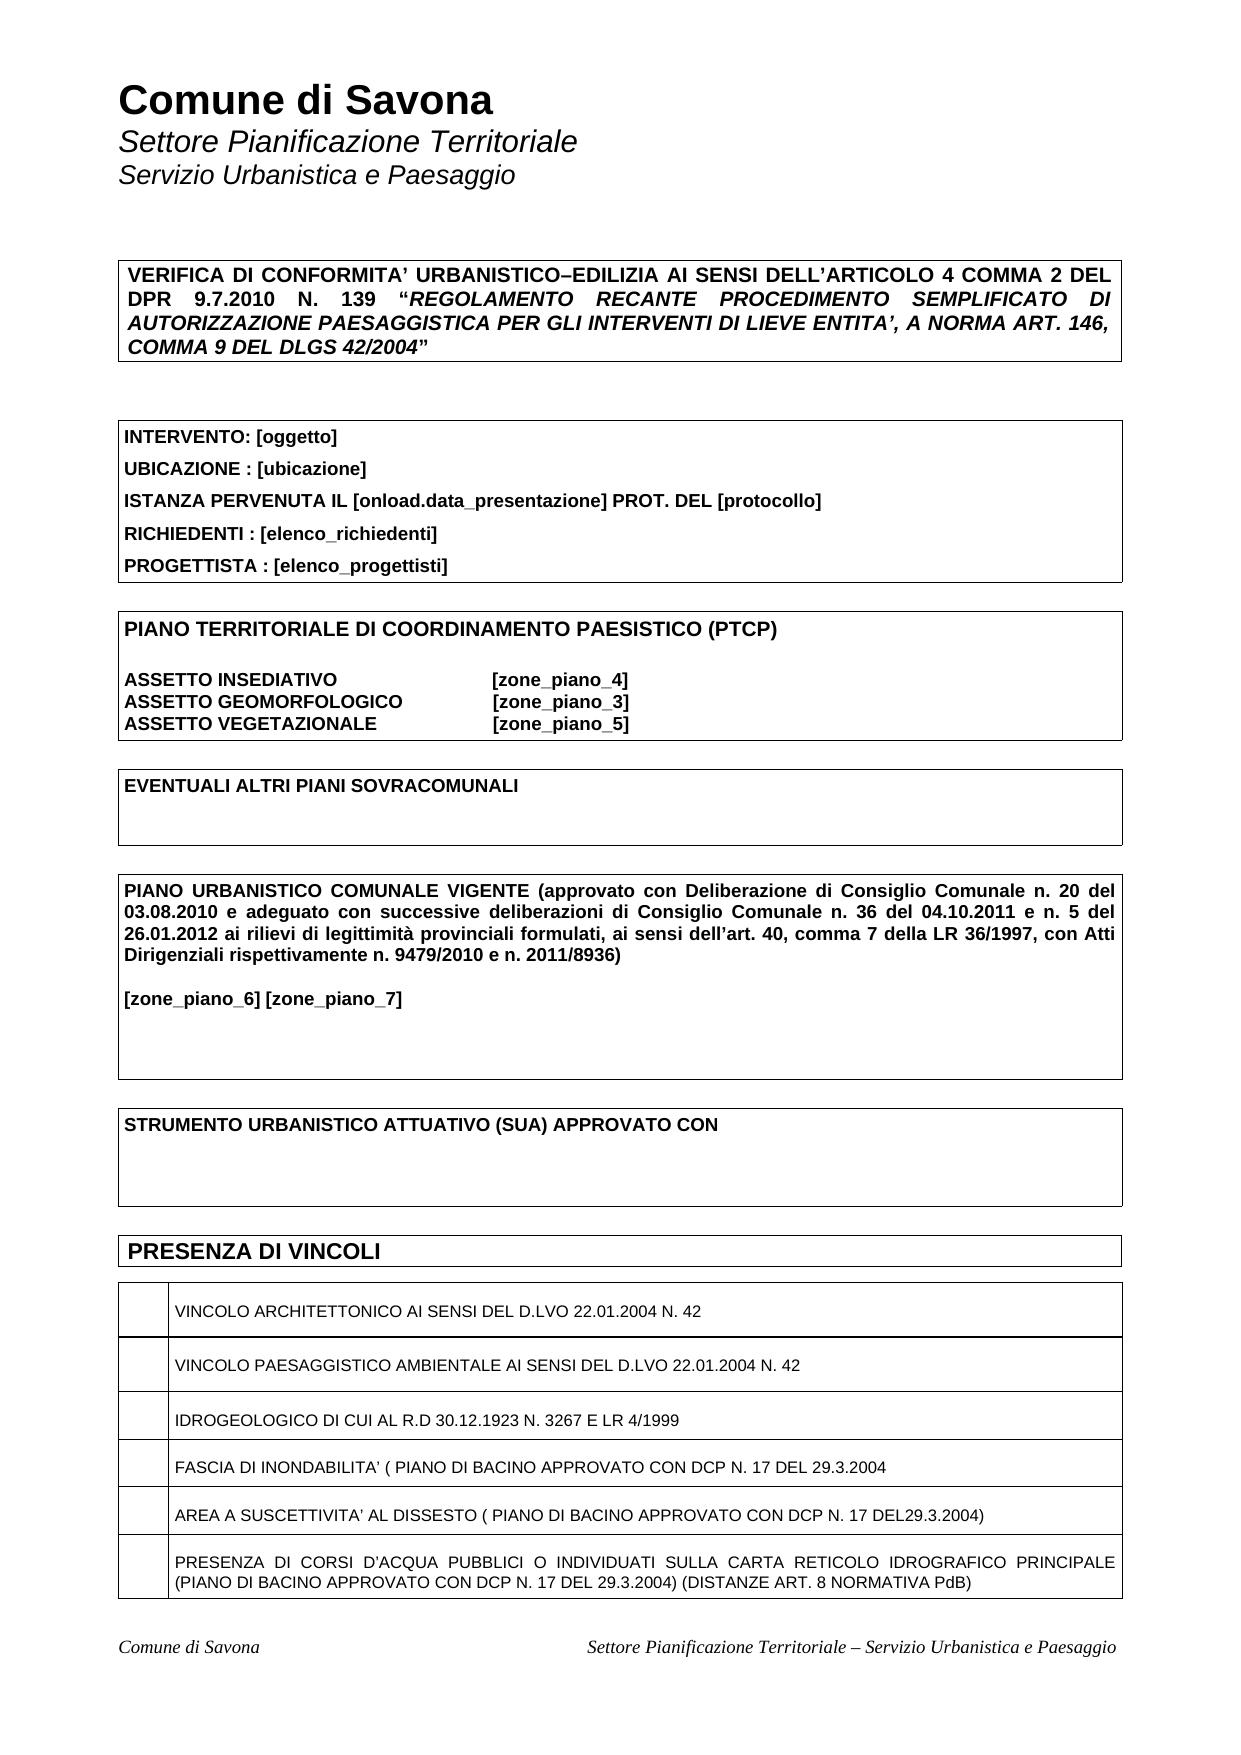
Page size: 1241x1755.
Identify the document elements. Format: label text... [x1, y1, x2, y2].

table_cell [119, 1440, 168, 1486]
table_cell VINCOLO PAESAGGISTICO AMBIENTALE AI SENSI DEL D.LVO 22.01.2004 N. 42 [169, 1338, 1122, 1391]
text Settore Pianificazione Territoriale [118, 123, 1122, 159]
table_cell [119, 1535, 168, 1598]
table_header STRUMENTO URBANISTICO ATTUATIVO (SUA) APPROVATO CON [119, 1109, 1122, 1206]
table_cell AREA A SUSCETTIVITA’ AL DISSESTO ( PIANO DI BACINO APPROVATO CON DCP N. 17 DEL29.3.2004) [169, 1487, 1122, 1534]
table_cell [119, 1487, 168, 1534]
table_header VINCOLO ARCHITETTONICO AI SENSI DEL D.LVO 22.01.2004 N. 42 [169, 1283, 1122, 1336]
text VERIFICA DI CONFORMITA’ URBANISTICO–EDILIZIA AI SENSI DELL’ARTICOLO 4 COMMA 2 DEL DPR 9.7.2010 N. 139 “REGOLAMENTO RECANTE PROCEDIMENTO SEMPLIFICATO DI AUTORIZZAZIONE PAESAGGISTICA PER GLI INTERVENTI DI LIEVE ENTITA’, A NORMA ART. 146, COMMA 9 DEL DLGS 42/2004” [119, 261, 1121, 361]
table_header PIANO URBANISTICO COMUNALE VIGENTE (approvato con Deliberazione di Consiglio Comunale n. 20 del 03.08.2010 e adeguato con successive deliberazioni di Consiglio Comunale n. 36 del 04.10.2011 e n. 5 del 26.01.2012 ai rilievi di legittimità provinciali formulati, ai sensi dell’art. 40, comma 7 della LR 36/1997, con Atti Dirigenziali rispettivamente n. 9479/2010 e n. 2011/8936) [zone_piano_6] [zone_piano_7] [119, 875, 1122, 1079]
table_header EVENTUALI ALTRI PIANI SOVRACOMUNALI [119, 770, 1122, 845]
table_header [119, 1283, 168, 1336]
table_cell [119, 1392, 168, 1439]
table_header PIANO TERRITORIALE DI COORDINAMENTO PAESISTICO (PTCP) ASSETTO INSEDIATIVO [zone_piano_4] ASSETTO GEOMORFOLOGICO [zone_piano_3] ASSETTO VEGETAZIONALE [zone_piano_5] [119, 612, 1122, 740]
text Servizio Urbanistica e Paesaggio [118, 159, 1122, 190]
text Comune di Savona [118, 75, 1122, 123]
table_cell PRESENZA DI CORSI D’ACQUA PUBBLICI O INDIVIDUATI SULLA CARTA RETICOLO IDROGRAFICO PRINCIPALE (PIANO DI BACINO APPROVATO CON DCP N. 17 DEL 29.3.2004) (DISTANZE ART. 8 NORMATIVA PdB) [169, 1535, 1122, 1598]
table_cell [119, 1338, 168, 1391]
table_cell IDROGEOLOGICO DI CUI AL R.D 30.12.1923 N. 3267 E LR 4/1999 [169, 1392, 1122, 1439]
text PRESENZA DI VINCOLI [119, 1236, 1121, 1266]
table_cell FASCIA DI INONDABILITA’ ( PIANO DI BACINO APPROVATO CON DCP N. 17 DEL 29.3.2004 [169, 1440, 1122, 1486]
table_header INTERVENTO: [oggetto] UBICAZIONE : [ubicazione] ISTANZA PERVENUTA IL [onload.data_presentazione] PROT. DEL [protocollo] RICHIEDENTI : [elenco_richiedenti] PROGETTISTA : [elenco_progettisti] [119, 421, 1122, 582]
